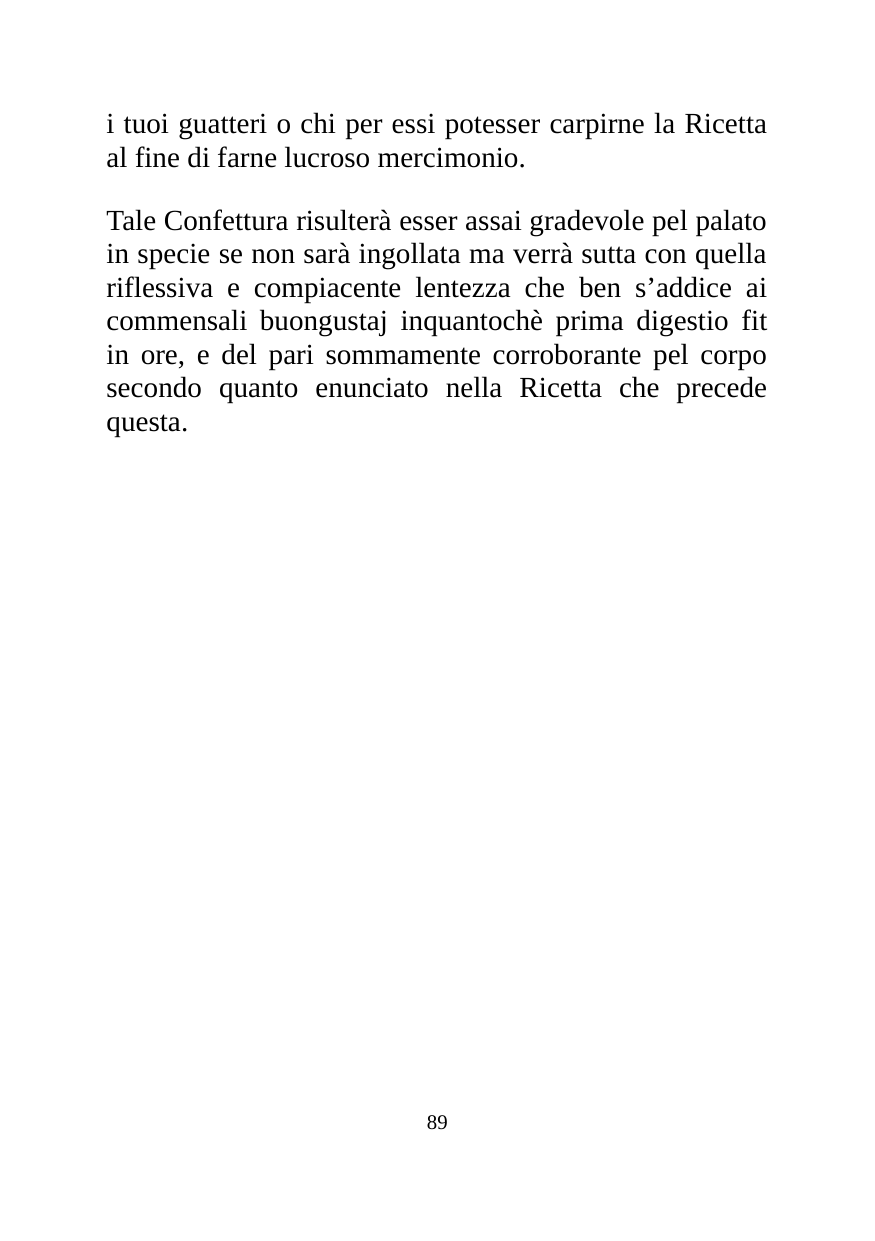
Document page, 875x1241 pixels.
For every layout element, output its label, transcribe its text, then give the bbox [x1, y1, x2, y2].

text i tuoi guatteri o chi per essi potesser carpirne la Ricetta al fine di farne lucroso mercimonio. [106, 106, 768, 173]
text Tale Confettura risulterà esser assai gradevole pel palato in specie se non sarà ingollata ma verrà sutta con quella riflessiva e compiacente lentezza che ben s’addice ai commensali buongustaj inquantochè prima digestio fit in ore, e del pari sommamente corroborante pel corpo secondo quanto enunciato nella Ricetta che precede questa. [106, 203, 768, 438]
